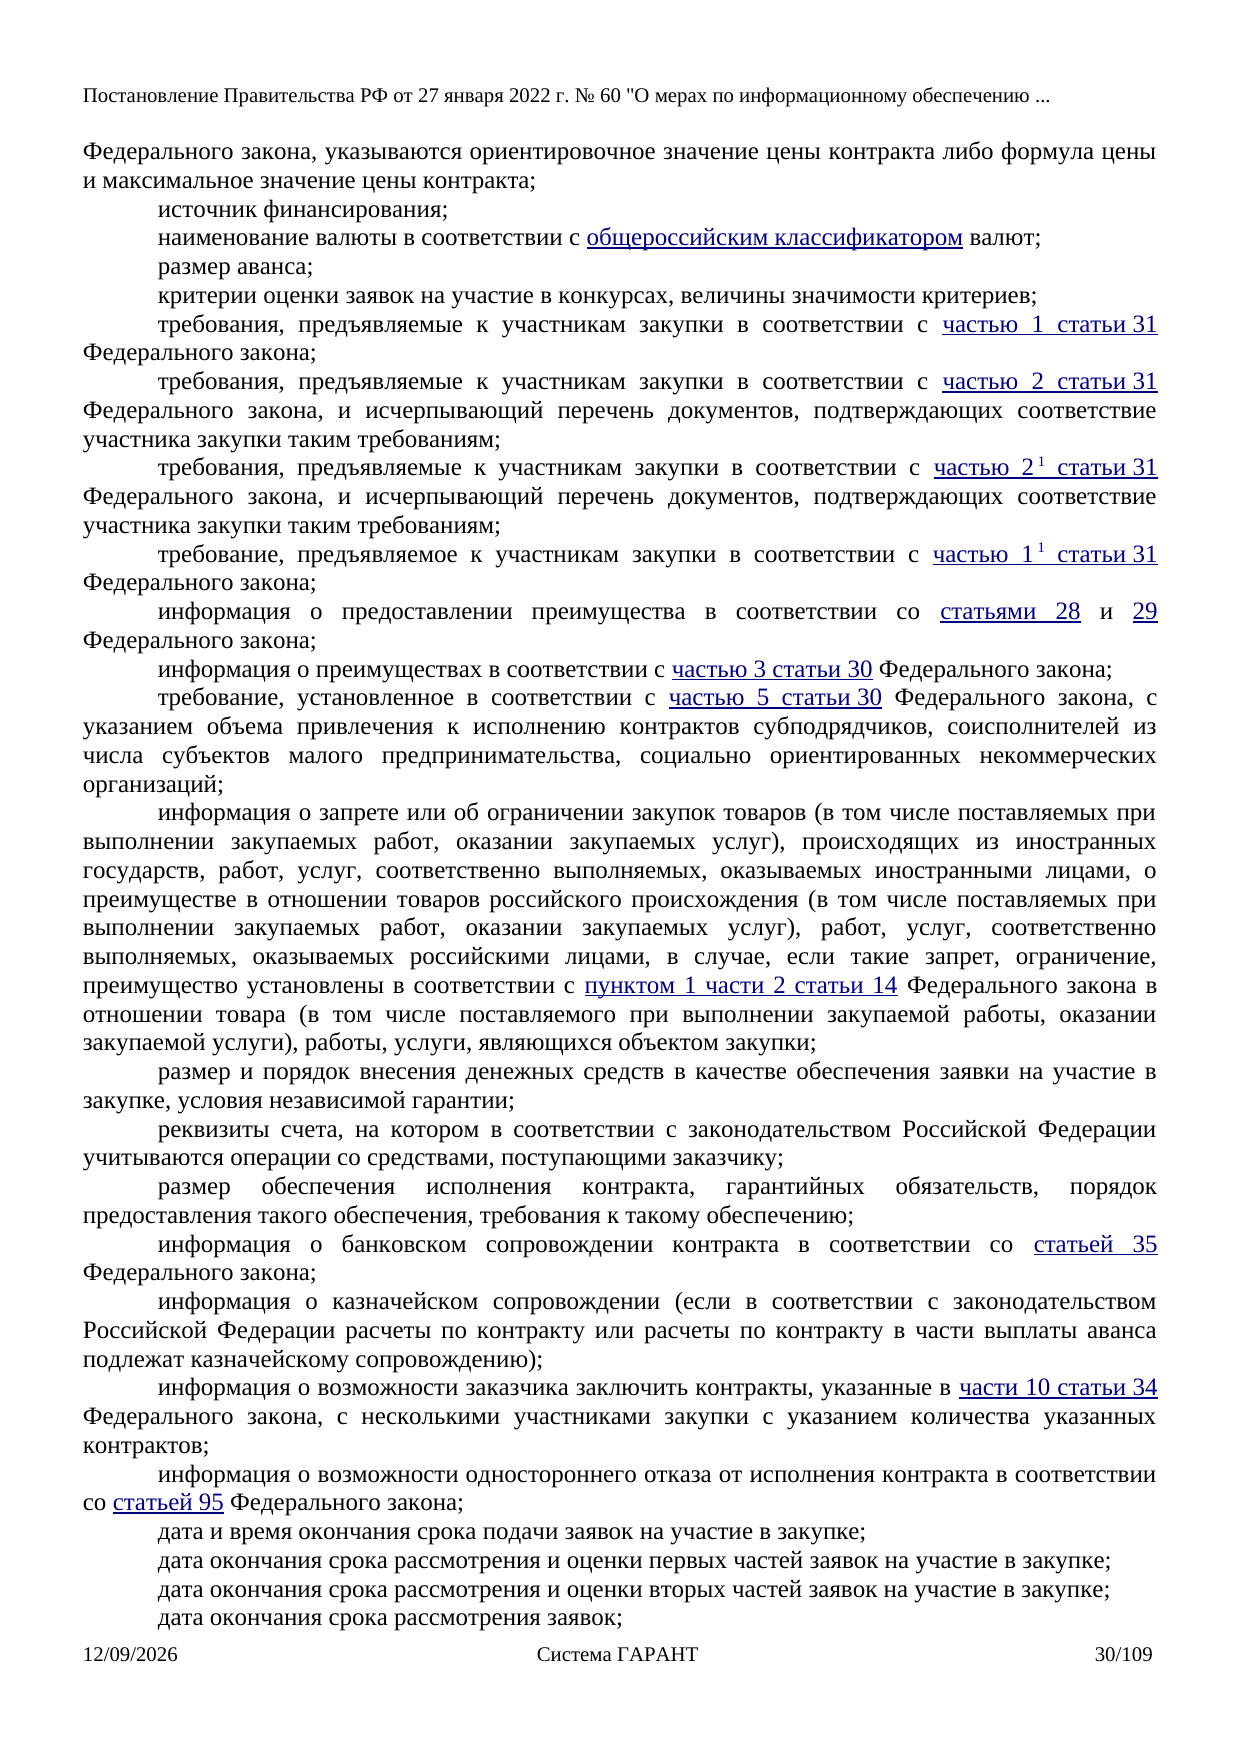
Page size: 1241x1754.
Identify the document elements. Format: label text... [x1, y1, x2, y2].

text критерии оценки заявок на участие в конкурсах, величины значимости критериев; [83, 280, 1157, 309]
text наименование валюты в соответствии с общероссийским классификатором валют; [83, 222, 1157, 251]
text размер аванса; [83, 251, 1157, 280]
text информация о преимуществах в соответствии с частью 3 статьи 30 Федерального закона; [83, 654, 1157, 682]
text информация о возможности заказчика заключить контракты, указанные в части 10 статьи 34 Федерального закона, с несколькими участниками закупки с указанием количества указанных контрактов; [83, 1372, 1157, 1459]
text требование, установленное в соответствии с частью 5 статьи 30 Федерального закона, с указанием объема привлечения к исполнению контрактов субподрядчиков, соисполнителей из числа субъектов малого предпринимательства, социально ориентированных некоммерческих организаций; [83, 682, 1157, 797]
text дата окончания срока рассмотрения заявок; [83, 1602, 1157, 1631]
text реквизиты счета, на котором в соответствии с законодательством Российской Федерации учитываются операции со средствами, поступающими заказчику; [83, 1114, 1157, 1171]
text информация о предоставлении преимущества в соответствии со статьями 28 и 29 Федерального закона; [83, 596, 1157, 654]
text требования, предъявляемые к участникам закупки в соответствии с частью 1 статьи 31 Федерального закона; [83, 309, 1157, 366]
text информация о запрете или об ограничении закупок товаров (в том числе поставляемых при выполнении закупаемых работ, оказании закупаемых услуг), происходящих из иностранных государств, работ, услуг, соответственно выполняемых, оказываемых иностранными лицами, о преимуществе в отношении товаров российского происхождения (в том числе поставляемых при выполнении закупаемых работ, оказании закупаемых услуг), работ, услуг, соответственно выполняемых, оказываемых российскими лицами, в случае, если такие запрет, ограничение, преимущество установлены в соответствии с пунктом 1 части 2 статьи 14 Федерального закона в отношении товара (в том числе поставляемого при выполнении закупаемой работы, оказании закупаемой услуги), работы, услуги, являющихся объектом закупки; [83, 797, 1157, 1056]
text дата и время окончания срока подачи заявок на участие в закупке; [83, 1516, 1157, 1545]
text требование, предъявляемое к участникам закупки в соответствии с частью 1 1 статьи 31 Федерального закона; [83, 539, 1157, 596]
text источник финансирования; [83, 194, 1157, 222]
text информация о возможности одностороннего отказа от исполнения контракта в соответствии со статьей 95 Федерального закона; [83, 1459, 1157, 1516]
text требования, предъявляемые к участникам закупки в соответствии с частью 2 статьи 31 Федерального закона, и исчерпывающий перечень документов, подтверждающих соответствие участника закупки таким требованиям; [83, 366, 1157, 452]
text информация о банковском сопровождении контракта в соответствии со статьей 35 Федерального закона; [83, 1229, 1157, 1286]
text размер обеспечения исполнения контракта, гарантийных обязательств, порядок предоставления такого обеспечения, требования к такому обеспечению; [83, 1171, 1157, 1229]
text размер и порядок внесения денежных средств в качестве обеспечения заявки на участие в закупке, условия независимой гарантии; [83, 1056, 1157, 1114]
text требования, предъявляемые к участникам закупки в соответствии с частью 2 1 статьи 31 Федерального закона, и исчерпывающий перечень документов, подтверждающих соответствие участника закупки таким требованиям; [83, 452, 1157, 539]
text дата окончания срока рассмотрения и оценки вторых частей заявок на участие в закупке; [83, 1574, 1157, 1602]
text дата окончания срока рассмотрения и оценки первых частей заявок на участие в закупке; [83, 1545, 1157, 1574]
text Федерального закона, указываются ориентировочное значение цены контракта либо формула цены и максимальное значение цены контракта; [83, 136, 1157, 194]
text информация о казначейском сопровождении (если в соответствии с законодательством Российской Федерации расчеты по контракту или расчеты по контракту в части выплаты аванса подлежат казначейскому сопровождению); [83, 1286, 1157, 1372]
